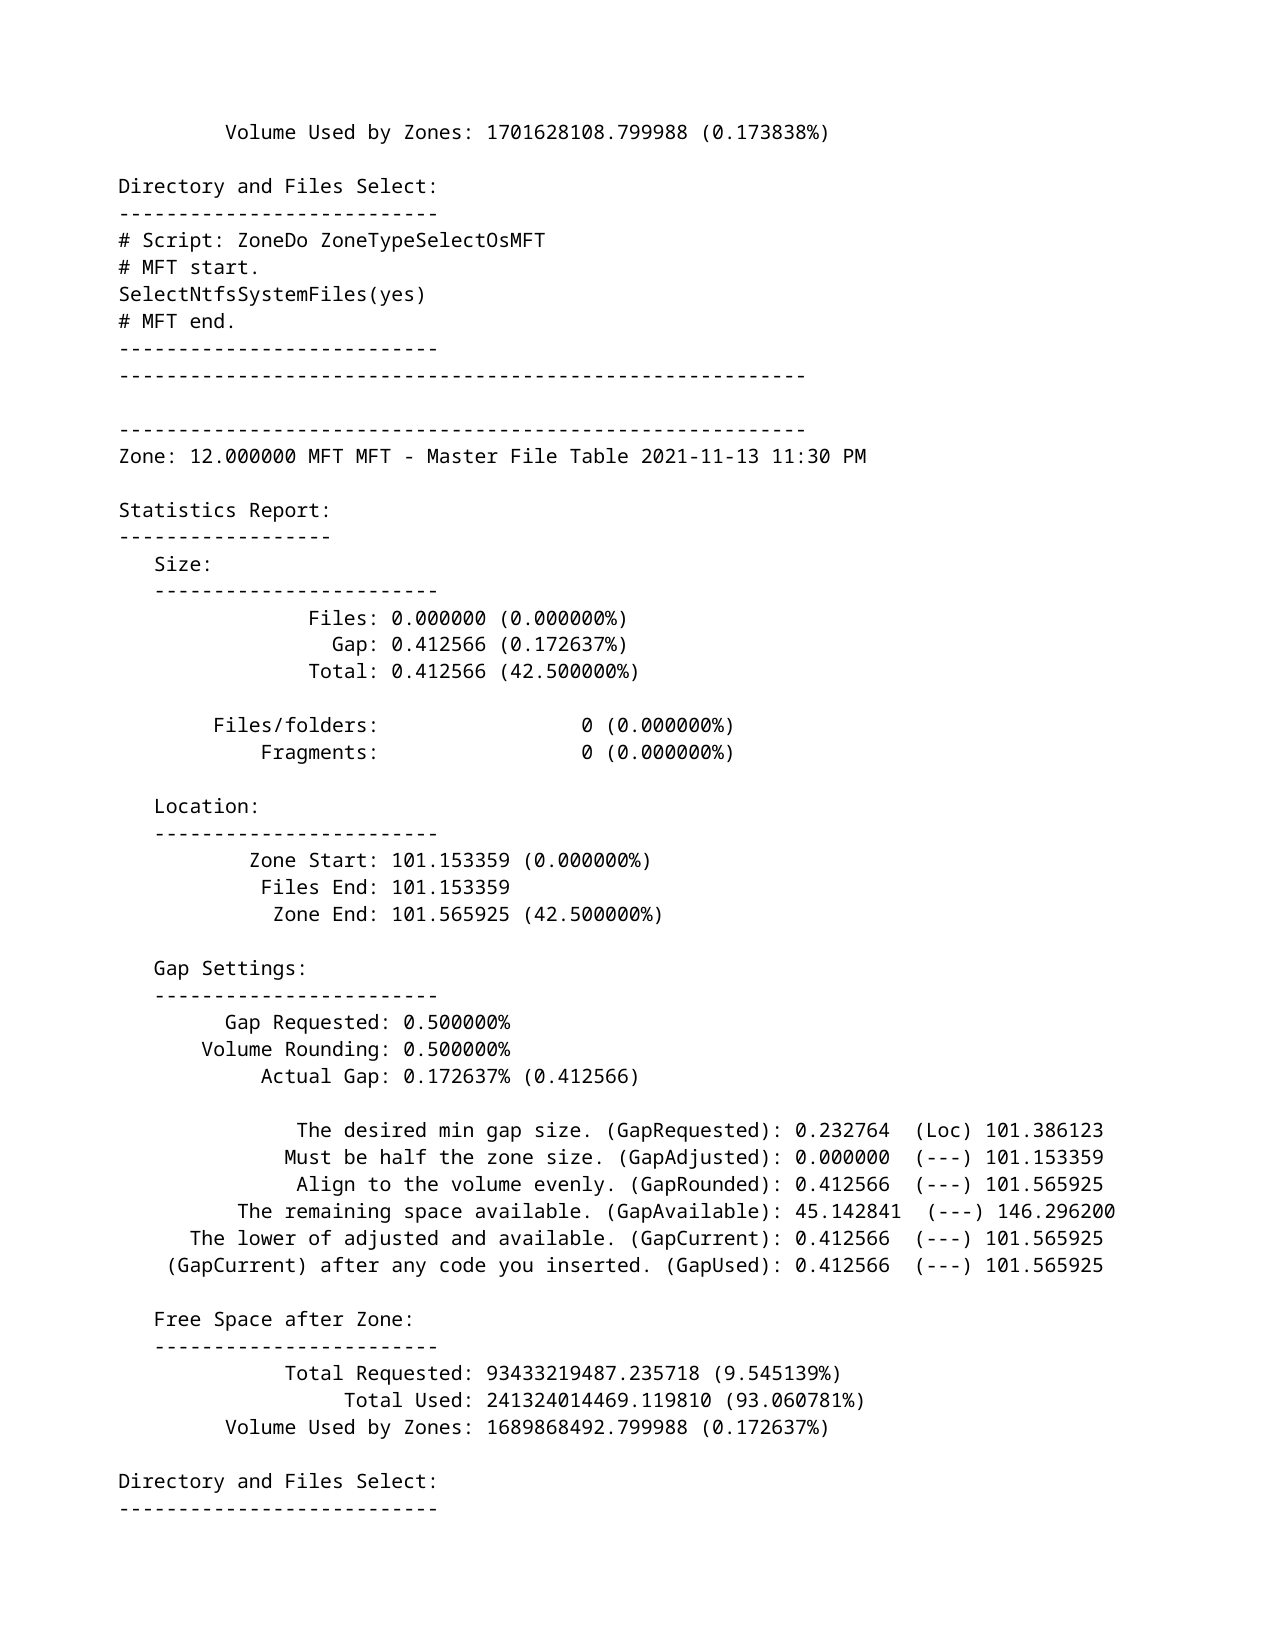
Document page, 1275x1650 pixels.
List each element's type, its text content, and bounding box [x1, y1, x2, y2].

text Volume Rounding: 0.500000% [118, 1035, 1157, 1062]
text Gap Requested: 0.500000% [118, 1008, 1157, 1035]
text Directory and Files Select: [118, 1467, 1157, 1494]
text The desired min gap size. (GapRequested): 0.232764 (Loc) 101.386123 [118, 1116, 1157, 1143]
text ------------------ [118, 523, 1157, 550]
text ------------------------ [118, 981, 1157, 1008]
text Actual Gap: 0.172637% (0.412566) [118, 1062, 1157, 1089]
text --------------------------- [118, 334, 1157, 361]
text Free Space after Zone: [118, 1305, 1157, 1332]
text Total: 0.412566 (42.500000%) [118, 658, 1157, 685]
text The remaining space available. (GapAvailable): 45.142841 (---) 146.296200 [118, 1197, 1157, 1224]
text Zone Start: 101.153359 (0.000000%) [118, 847, 1157, 873]
text Total Used: 241324014469.119810 (93.060781%) [118, 1386, 1157, 1413]
text Location: [118, 793, 1157, 819]
text Zone End: 101.565925 (42.500000%) [118, 901, 1157, 927]
text Statistics Report: [118, 496, 1157, 523]
text ------------------------ [118, 819, 1157, 847]
text Size: [118, 550, 1157, 577]
text ---------------------------------------------------------- [118, 415, 1157, 442]
text Directory and Files Select: [118, 172, 1157, 199]
text Zone: 12.000000 MFT MFT - Master File Table 2021-11-13 11:30 PM [118, 442, 1157, 469]
text Files: 0.000000 (0.000000%) [118, 604, 1157, 631]
text ---------------------------------------------------------- [118, 361, 1157, 388]
text ------------------------ [118, 577, 1157, 604]
text # MFT start. [118, 253, 1157, 280]
text --------------------------- [118, 1494, 1157, 1521]
text Fragments: 0 (0.000000%) [118, 739, 1157, 766]
text Files/folders: 0 (0.000000%) [118, 712, 1157, 739]
text (GapCurrent) after any code you inserted. (GapUsed): 0.412566 (---) 101.565925 [118, 1251, 1157, 1278]
text The lower of adjusted and available. (GapCurrent): 0.412566 (---) 101.565925 [118, 1224, 1157, 1251]
text SelectNtfsSystemFiles(yes) [118, 280, 1157, 307]
text # MFT end. [118, 307, 1157, 334]
text Files End: 101.153359 [118, 873, 1157, 901]
text Align to the volume evenly. (GapRounded): 0.412566 (---) 101.565925 [118, 1170, 1157, 1197]
text # Script: ZoneDo ZoneTypeSelectOsMFT [118, 226, 1157, 253]
text Gap: 0.412566 (0.172637%) [118, 631, 1157, 658]
text ------------------------ [118, 1332, 1157, 1359]
text Gap Settings: [118, 954, 1157, 981]
text Volume Used by Zones: 1689868492.799988 (0.172637%) [118, 1413, 1157, 1440]
text Volume Used by Zones: 1701628108.799988 (0.173838%) [118, 118, 1157, 145]
text --------------------------- [118, 199, 1157, 226]
text Total Requested: 93433219487.235718 (9.545139%) [118, 1359, 1157, 1386]
text Must be half the zone size. (GapAdjusted): 0.000000 (---) 101.153359 [118, 1143, 1157, 1170]
